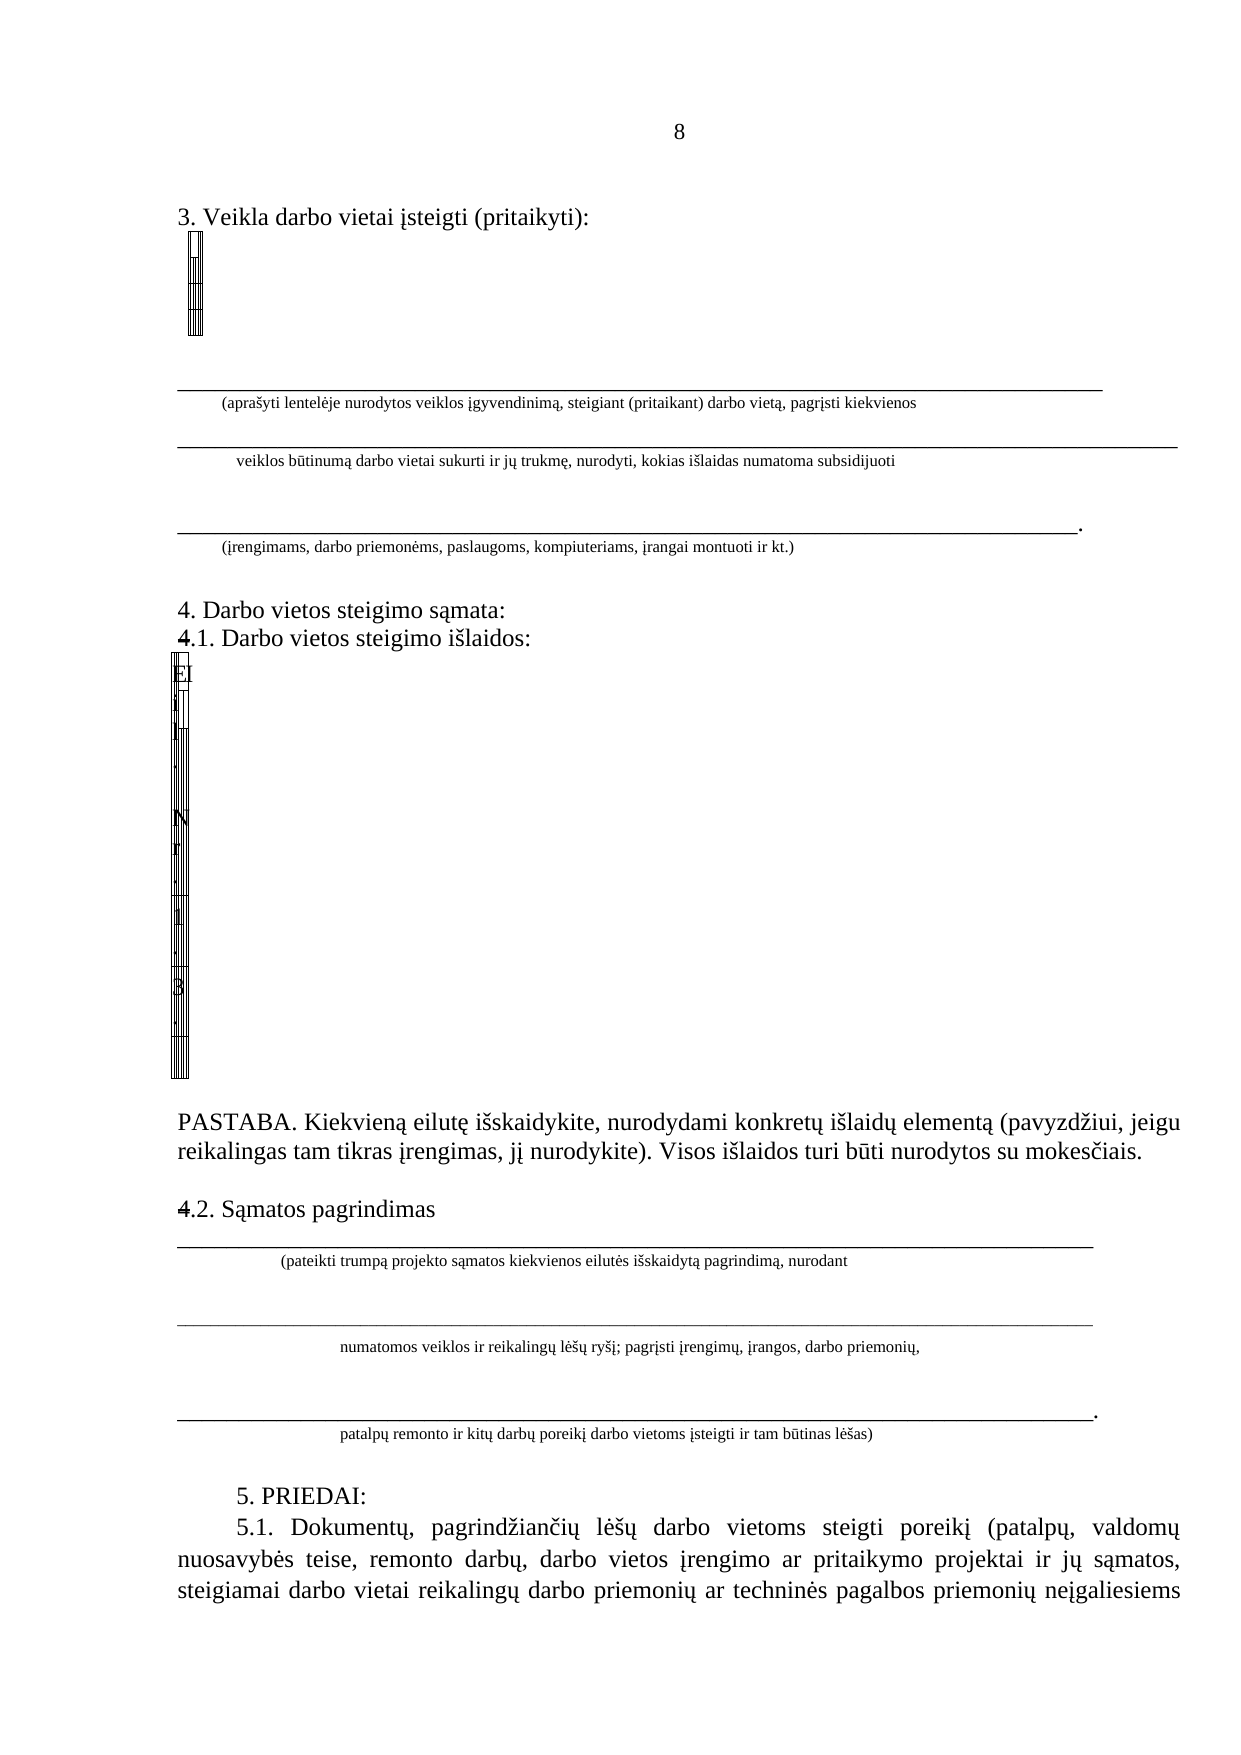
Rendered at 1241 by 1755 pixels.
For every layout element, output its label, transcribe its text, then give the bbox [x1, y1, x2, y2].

text (pateikti trumpą projekto sąmatos kiekvienos eilutės išskaidytą pagrindimą, nurodant [177, 1251, 1181, 1280]
text 5. PRIEDAI: [177, 1481, 1181, 1510]
text (aprašyti lentelėje nurodytos veiklos įgyvendinimą, steigiant (pritaikant) darbo vietą, pagrįsti kiekvienos [177, 393, 1181, 422]
text __________________________________________________________________________ [177, 365, 1181, 393]
subtitle 4.1. Darbo vietos steigimo išlaidos: [177, 623, 1181, 652]
text ________________________________________________________________________. [177, 508, 1181, 537]
text 5.1. Dokumentų, pagrindžiančių lėšų darbo vietoms steigti poreikį (patalpų, valdomų nuosavybės teise, remonto darbų, darbo vietos įrengimo ar pritaikymo projektai ir jų sąmatos, steigiamai darbo vietai reikalingų darbo priemonių ar techninės pagalbos priemonių neįgaliesiems [177, 1510, 1181, 1604]
text PASTABA. Kiekvieną eilutę išskaidykite, nurodydami konkretų išlaidų elementą (pavyzdžiui, jeigu reikalingas tam tikras įrengimas, jį nurodykite). Visos išlaidos turi būti nurodytos su mokesčiais. [177, 1107, 1181, 1165]
table_header Iš jų [179, 653, 188, 681]
text veiklos būtinumą darbo vietai sukurti ir jų trukmę, nurodyti, kokias išlaidas numatoma subsidijuoti [177, 451, 1181, 480]
subtitle 4. Darbo vietos steigimo sąmata: [177, 595, 1181, 623]
text patalpų remonto ir kitų darbų poreikį darbo vietoms įsteigti ir tam būtinas lėšas) [177, 1424, 1181, 1452]
text 3. Veikla darbo vietai įsteigti (pritaikyti): [177, 202, 1181, 231]
text (įrengimams, darbo priemonėms, paslaugoms, kompiuteriams, įrangai montuoti ir kt.) [177, 537, 1181, 566]
text numatomos veiklos ir reikalingų lėšų ryšį; pagrįsti įrengimų, įrangos, darbo priemonių, [177, 1337, 1181, 1366]
text ________________________________________________________________________________ [177, 422, 1181, 451]
text 4.2. Sąmatos pagrindimas [177, 1194, 1181, 1222]
text . [177, 1395, 1181, 1424]
